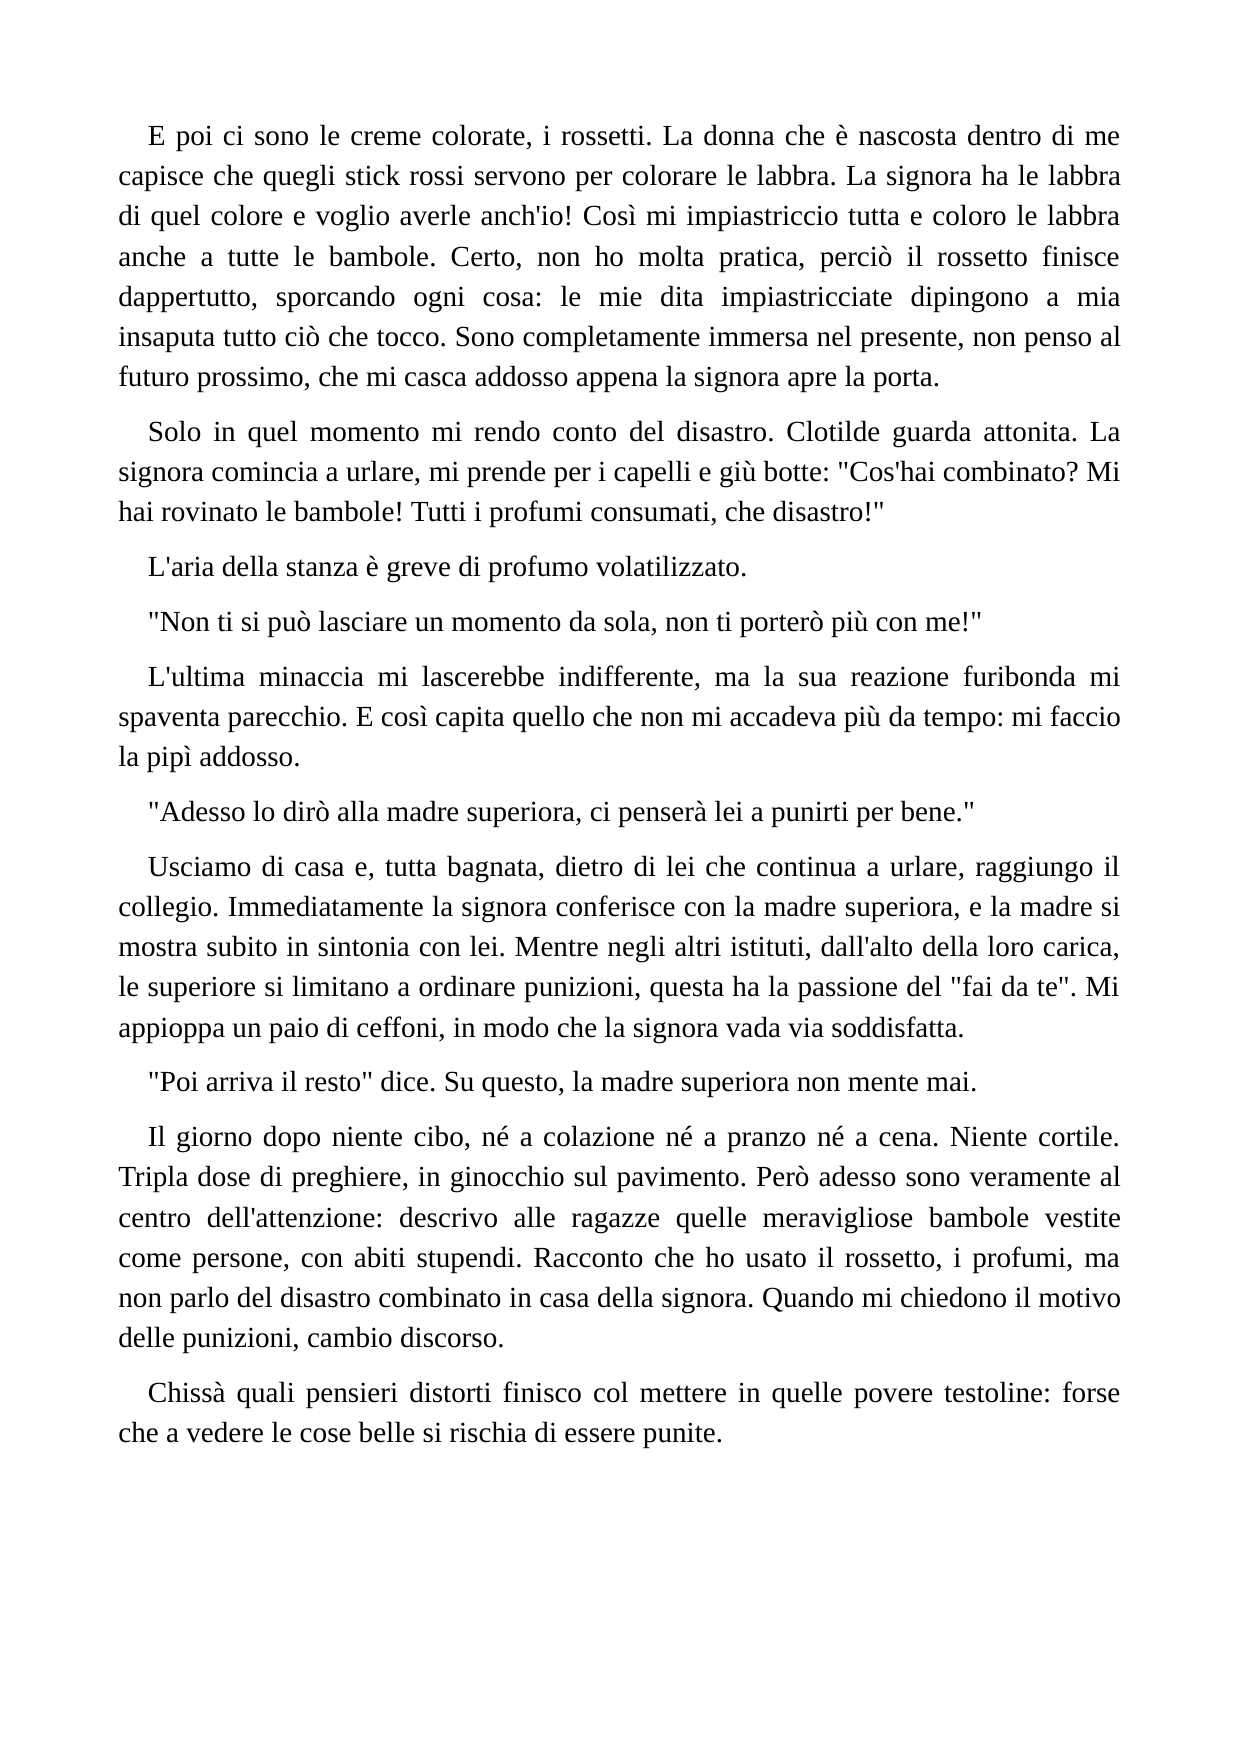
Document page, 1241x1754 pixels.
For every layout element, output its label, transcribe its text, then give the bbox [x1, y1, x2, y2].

text Usciamo di casa e, tutta bagnata, dietro di lei che continua a urlare, raggiungo il collegio. Immediatamente la signora conferisce con la madre superiora, e la madre si mostra subito in sintonia con lei. Mentre negli altri istituti, dall'alto della loro carica, le superiore si limitano a ordinare punizioni, questa ha la passione del "fai da te". Mi appioppa un paio di ceffoni, in modo che la signora vada via soddisfatta. [118, 849, 1122, 1043]
text L'aria della stanza è greve di profumo volatilizzato. [118, 549, 1122, 583]
text Solo in quel momento mi rendo conto del disastro. Clotilde guarda attonita. La signora comincia a urlare, mi prende per i capelli e giù botte: "Cos'hai combinato? Mi hai rovinato le bambole! Tutti i profumi consumati, che disastro!" [118, 414, 1122, 528]
text "Poi arriva il resto" dice. Su questo, la madre superiora non mente mai. [118, 1064, 1122, 1098]
text "Adesso lo dirò alla madre superiora, ci penserà lei a punirti per bene." [118, 794, 1122, 828]
text E poi ci sono le creme colorate, i rossetti. La donna che è nascosta dentro di me capisce che quegli stick rossi servono per colorare le labbra. La signora ha le labbra di quel colore e voglio averle anch'io! Così mi impiastriccio tutta e coloro le labbra anche a tutte le bambole. Certo, non ho molta pratica, perciò il rossetto finisce dappertutto, sporcando ogni cosa: le mie dita impiastricciate dipingono a mia insaputa tutto ciò che tocco. Sono completamente immersa nel presente, non penso al futuro prossimo, che mi casca addosso appena la signora apre la porta. [118, 118, 1122, 393]
text L'ultima minaccia mi lascerebbe indifferente, ma la sua reazione furibonda mi spaventa parecchio. E così capita quello che non mi accadeva più da tempo: mi faccio la pipì addosso. [118, 659, 1122, 773]
text "Non ti si può lasciare un momento da sola, non ti porterò più con me!" [118, 604, 1122, 638]
text Chissà quali pensieri distorti finisco col mettere in quelle povere testoline: forse che a vedere le cose belle si rischia di essere punite. [118, 1375, 1122, 1449]
text Il giorno dopo niente cibo, né a colazione né a pranzo né a cena. Niente cortile. Tripla dose di preghiere, in ginocchio sul pavimento. Però adesso sono veramente al centro dell'attenzione: descrivo alle ragazze quelle meravigliose bambole vestite come persone, con abiti stupendi. Racconto che ho usato il rossetto, i profumi, ma non parlo del disastro combinato in casa della signora. Quando mi chiedono il motivo delle punizioni, cambio discorso. [118, 1119, 1122, 1354]
